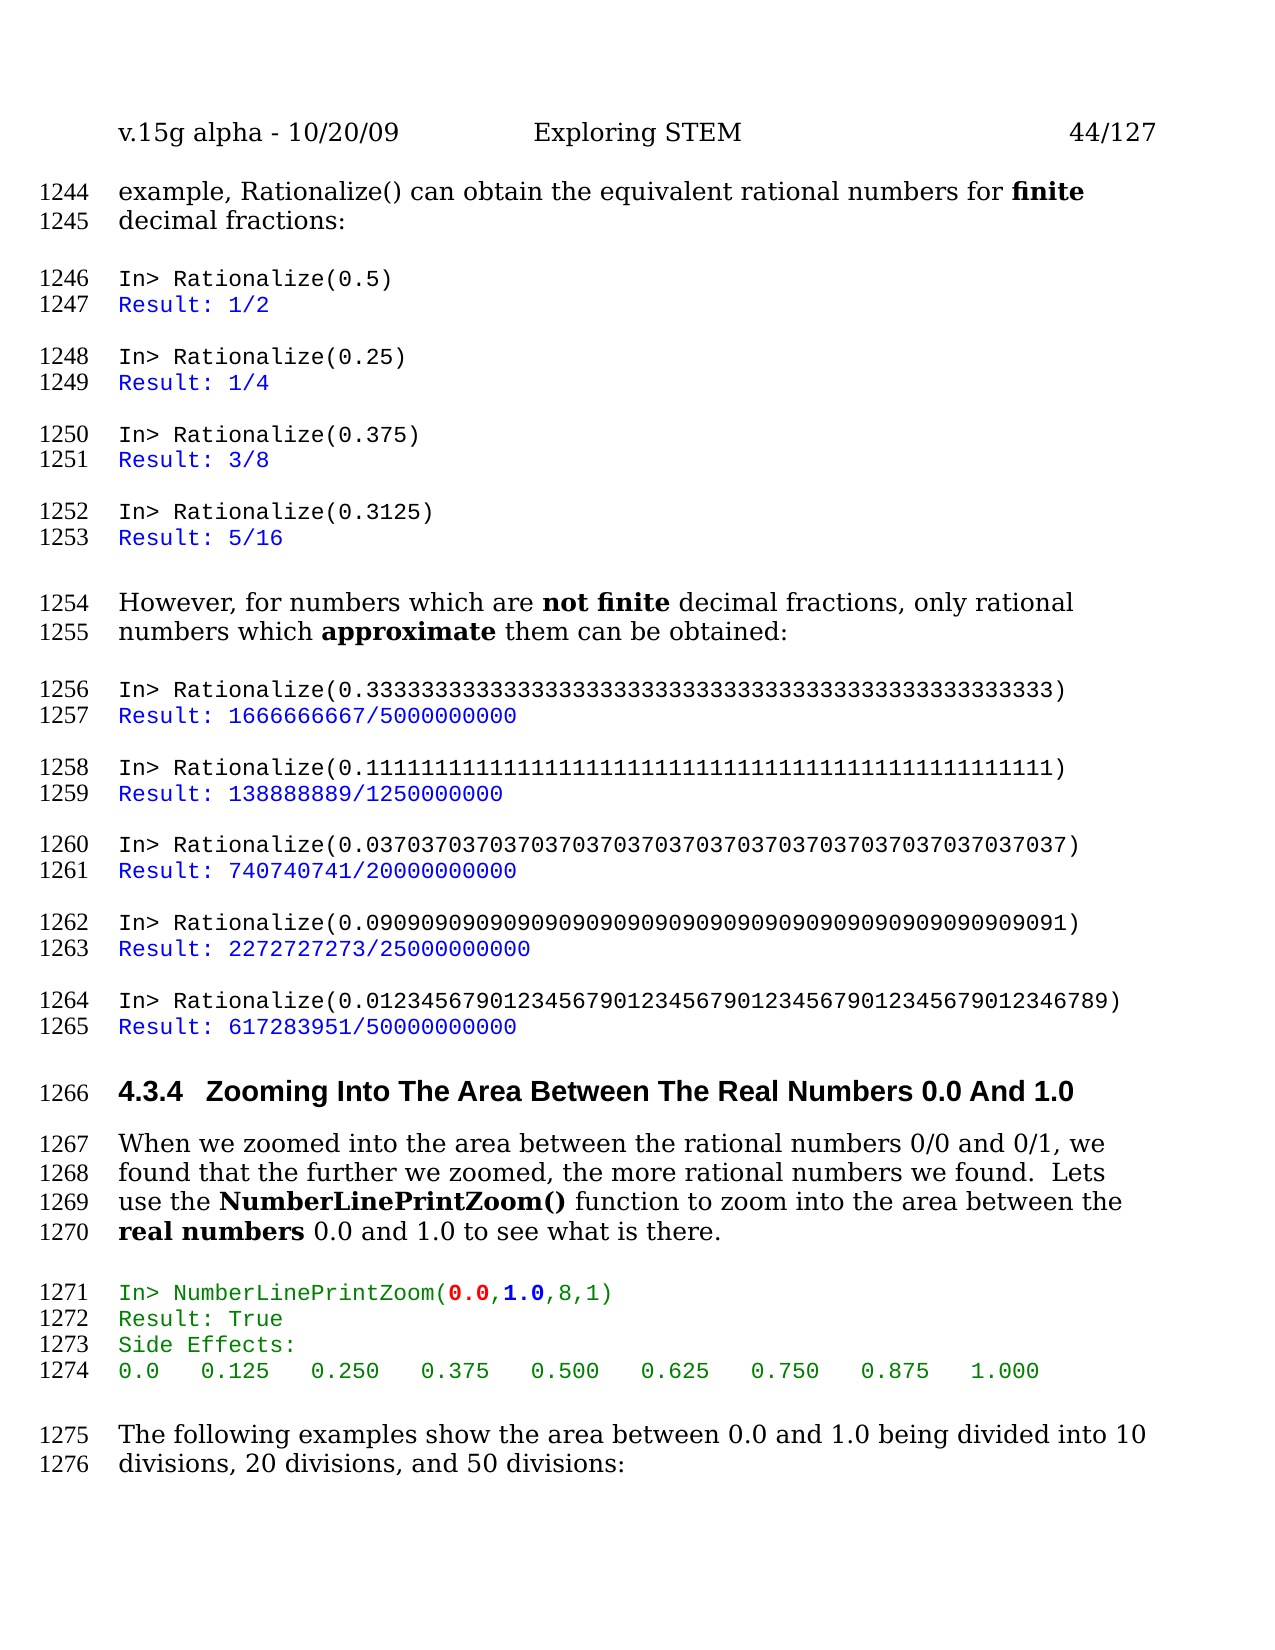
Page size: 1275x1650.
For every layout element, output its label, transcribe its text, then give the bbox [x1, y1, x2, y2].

text Result: 1/2 [118, 293, 1157, 319]
text Result: 1666666667/5000000000 [118, 704, 1157, 730]
text In> Rationalize(0.25) [118, 345, 1157, 371]
text Result: 740740741/20000000000 [118, 860, 1157, 886]
text In> NumberLinePrintZoom(0.0,1.0,8,1) [118, 1281, 1157, 1307]
text In> Rationalize(0.3125) [118, 501, 1157, 527]
text However, for numbers which are not finite decimal fractions, only rational numbers which approximate them can be obtained: [118, 587, 1157, 646]
text In> Rationalize(0.11111111111111111111111111111111111111111111111111) [118, 756, 1157, 782]
text example, Rationalize() can obtain the equivalent rational numbers for finite decimal fractions: [118, 177, 1157, 235]
text In> Rationalize(0.037037037037037037037037037037037037037037037037037) [118, 834, 1157, 860]
text The following examples show the area between 0.0 and 1.0 being divided into 10 divisions, 20 divisions, and 50 divisions: [118, 1420, 1157, 1478]
text In> Rationalize(0.33333333333333333333333333333333333333333333333333) [118, 678, 1157, 704]
subtitle Zooming Into The Area Between The Real Numbers 0.0 And 1.0 [118, 1074, 1157, 1108]
text Side Effects: [118, 1333, 1157, 1359]
text In> Rationalize(0.012345679012345679012345679012345679012345679012346789) [118, 989, 1157, 1015]
text Result: 3/8 [118, 449, 1157, 475]
text Result: 1/4 [118, 371, 1157, 397]
text 0.0 0.125 0.250 0.375 0.500 0.625 0.750 0.875 1.000 [118, 1359, 1157, 1385]
text Result: True [118, 1307, 1157, 1333]
text Result: 2272727273/25000000000 [118, 938, 1157, 963]
text Result: 617283951/50000000000 [118, 1015, 1157, 1041]
text When we zoomed into the area between the rational numbers 0/0 and 0/1, we found that the further we zoomed, the more rational numbers we found. Lets use the NumberLinePrintZoom() function to zoom into the area between the real numbers 0.0 and 1.0 to see what is there. [118, 1129, 1157, 1246]
text Result: 138888889/1250000000 [118, 782, 1157, 808]
text In> Rationalize(0.5) [118, 267, 1157, 293]
text In> Rationalize(0.375) [118, 423, 1157, 449]
text Result: 5/16 [118, 527, 1157, 553]
text In> Rationalize(0.090909090909090909090909090909090909090909090909091) [118, 912, 1157, 938]
